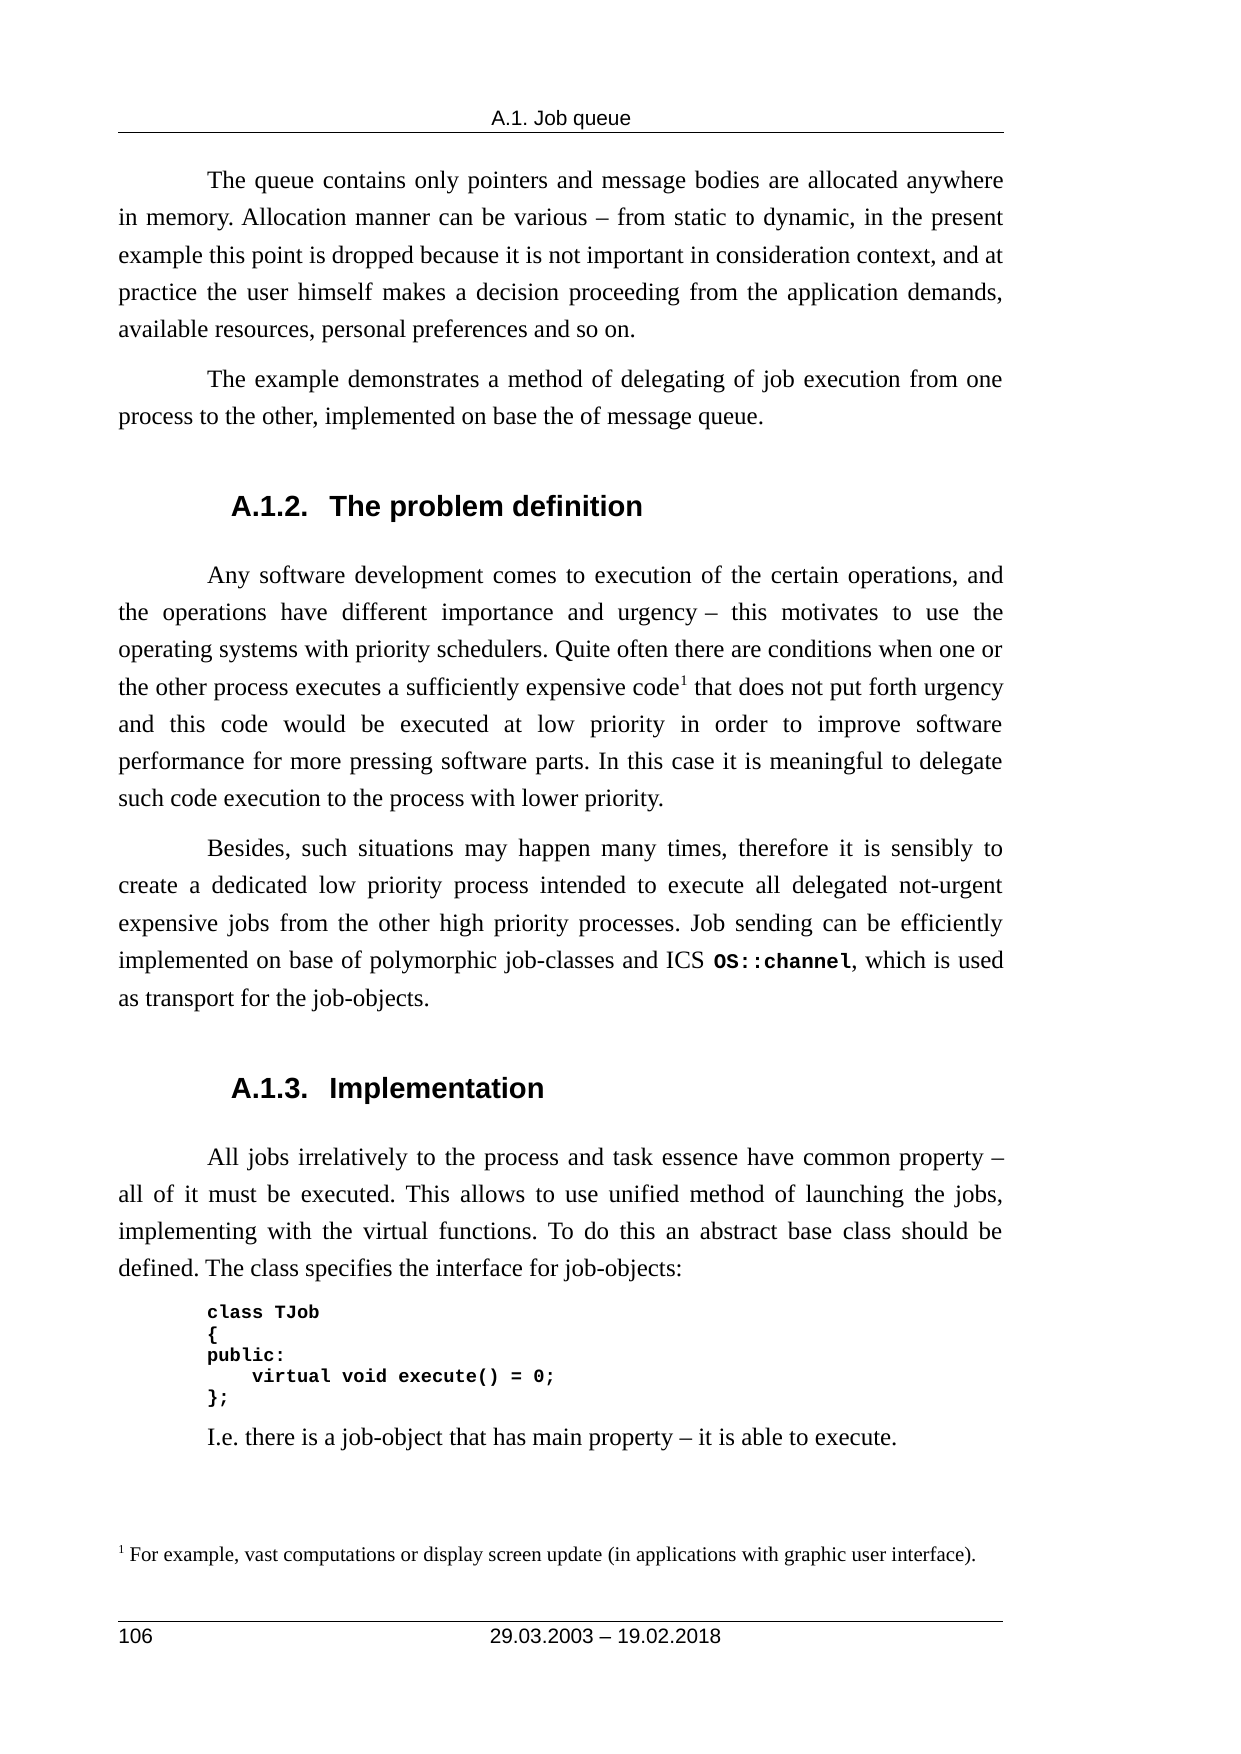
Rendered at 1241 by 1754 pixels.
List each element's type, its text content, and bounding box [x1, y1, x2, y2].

text virtual void execute() = 0; [118, 1367, 1004, 1388]
text For example, vast computations or display screen update (in applications with graphic user interface). [118, 1542, 1004, 1566]
subtitle Implementation [231, 1071, 1004, 1104]
text The queue contains only pointers and message bodies are allocated anywhere in memory. Allocation manner can be various – from static to dynamic, in the present example this point is dropped because it is not important in consideration context, and at practice the user himself makes a decision proceeding from the application demands, available resources, personal preferences and so on. [118, 165, 1004, 343]
text Any software development comes to execution of the certain operations, and the operations have different importance and urgency – this motivates to use the operating systems with priority schedulers. Quite often there are conditions when one or the other process executes a sufficiently expensive code that does not put forth urgency and this code would be executed at low priority in order to improve software performance for more pressing software parts. In this case it is meaningful to delegate such code execution to the process with lower priority. [118, 560, 1004, 812]
text I.e. there is a job-object that has main property – it is able to execute. [118, 1422, 1004, 1451]
text All jobs irrelatively to the process and task essence have common property – all of it must be executed. This allows to use unified method of launching the jobs, implementing with the virtual functions. To do this an abstract base class should be defined. The class specifies the interface for job-objects: [118, 1142, 1004, 1282]
text public: [118, 1346, 1004, 1367]
text { [118, 1324, 1004, 1346]
text }; [118, 1388, 1004, 1409]
text Besides, such situations may happen many times, therefore it is sensibly to create a dedicated low priority process intended to execute all delegated not-urgent expensive jobs from the other high priority processes. Job sending can be efficiently implemented on base of polymorphic job-classes and ICS OS::channel, which is used as transport for the job-objects. [118, 833, 1004, 1012]
subtitle The problem definition [231, 489, 1004, 522]
text The example demonstrates a method of delegating of job execution from one process to the other, implemented on base the of message queue. [118, 364, 1004, 430]
text class TJob [118, 1303, 1004, 1324]
